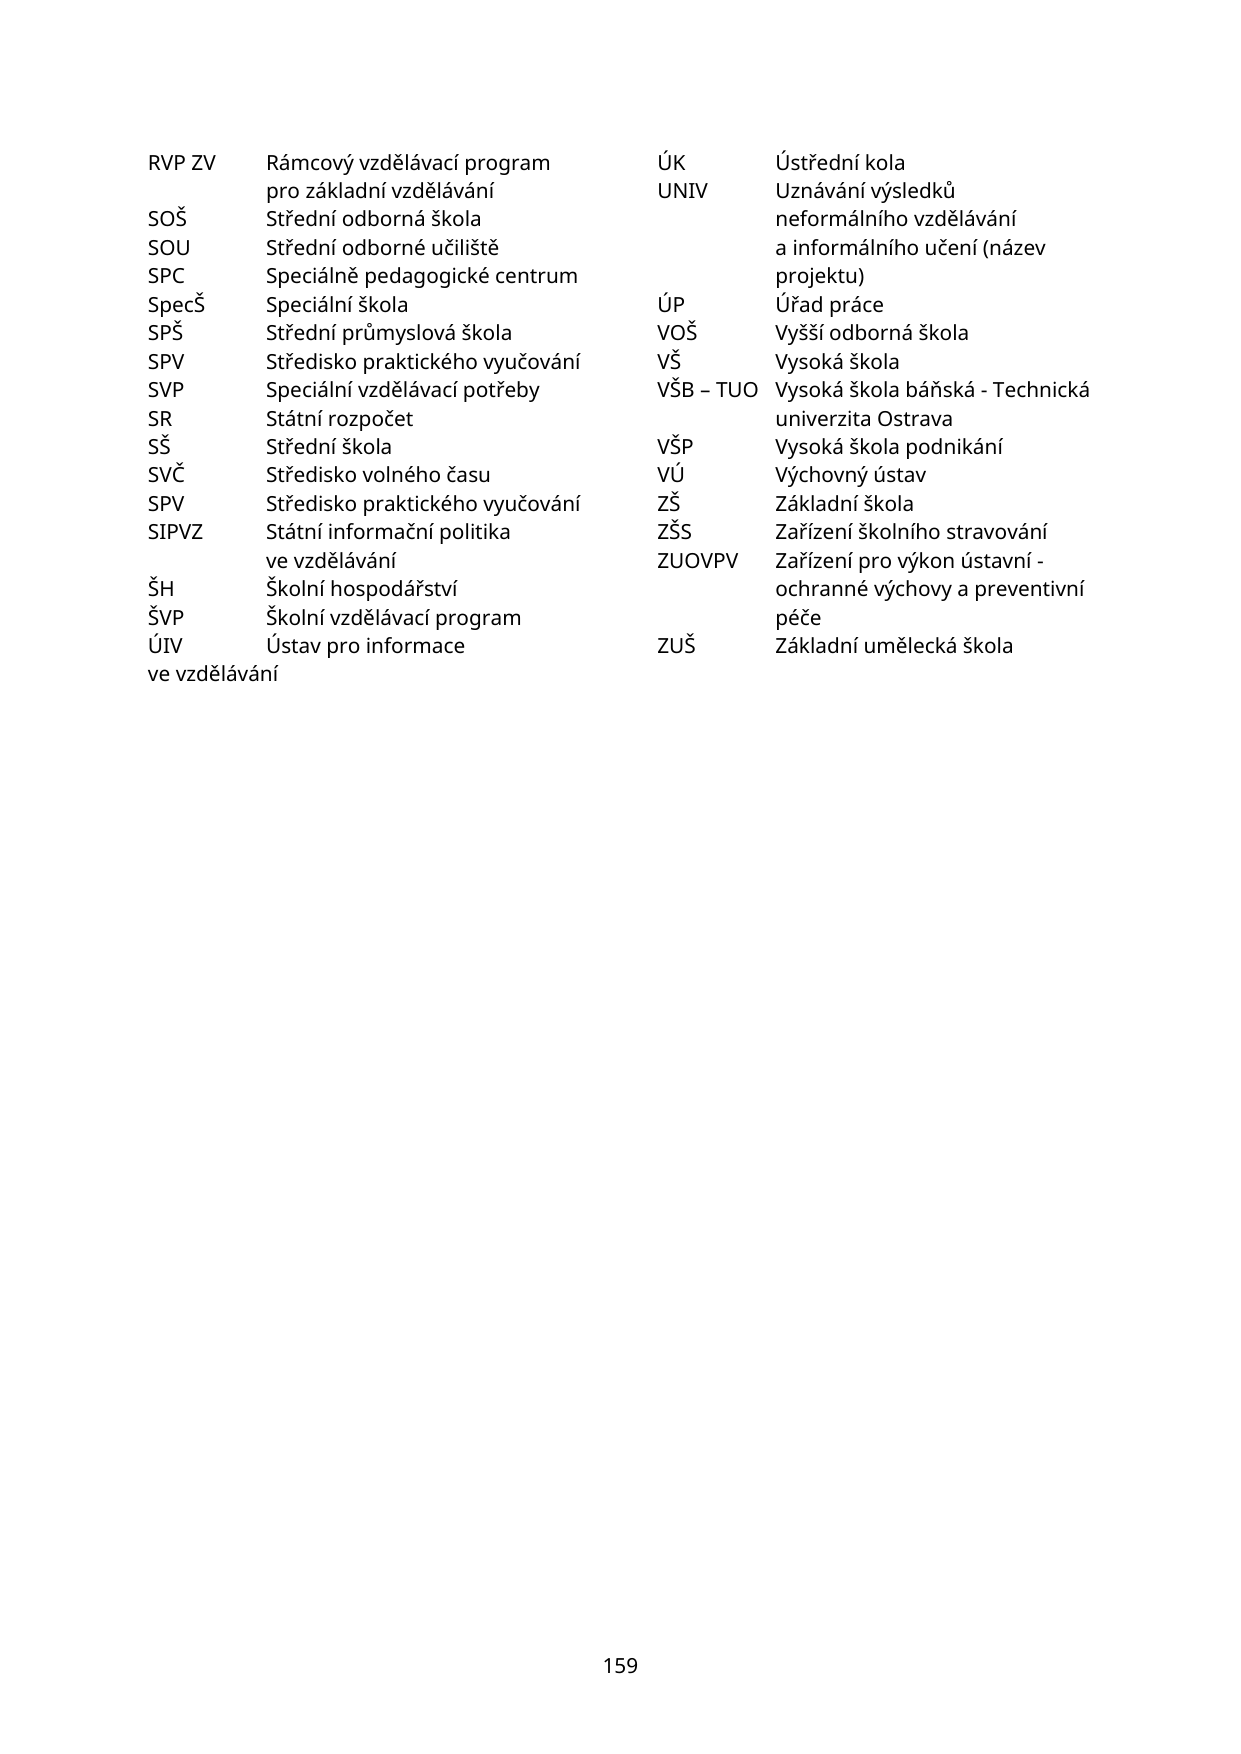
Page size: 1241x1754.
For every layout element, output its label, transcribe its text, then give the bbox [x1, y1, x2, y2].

text VÚ Výchovný ústav [657, 461, 1092, 489]
text SŠ Střední škola [148, 432, 583, 461]
text UNIV Uznávání výsledků neformálního vzdělávání a informálního učení (název projektu) [657, 176, 1092, 290]
text SPC Speciálně pedagogické centrum [148, 261, 583, 290]
text ŠH Školní hospodářství [148, 574, 583, 603]
text SpecŠ Speciální škola [148, 290, 583, 318]
text SPV Středisko praktického vyučování [148, 347, 583, 375]
text SOŠ Střední odborná škola [148, 204, 583, 233]
text ÚK Ústřední kola [657, 148, 1092, 176]
text RVP ZV Rámcový vzdělávací program pro základní vzdělávání [148, 148, 583, 204]
text VOŠ Vyšší odborná škola [657, 318, 1092, 347]
text VŠB – TUO Vysoká škola báňská - Technická univerzita Ostrava [657, 375, 1092, 432]
text VŠ Vysoká škola [657, 347, 1092, 375]
text ŠVP Školní vzdělávací program [148, 603, 583, 631]
text SPV Středisko praktického vyučování [148, 489, 583, 517]
text ZŠS Zařízení školního stravování [657, 517, 1092, 546]
text ZUOVPV Zařízení pro výkon ústavní - ochranné výchovy a preventivní péče [657, 546, 1092, 631]
text ÚP Úřad práce [657, 290, 1092, 318]
text ÚIV Ústav pro informace ve vzdělávání [148, 631, 583, 688]
text ZŠ Základní škola [657, 489, 1092, 517]
text SVP Speciální vzdělávací potřeby [148, 375, 583, 404]
text VŠP Vysoká škola podnikání [657, 432, 1092, 461]
text SOU Střední odborné učiliště [148, 233, 583, 261]
text SPŠ Střední průmyslová škola [148, 318, 583, 347]
text SR Státní rozpočet [148, 404, 583, 432]
text ZUŠ Základní umělecká škola [657, 631, 1092, 659]
text SVČ Středisko volného času [148, 461, 583, 489]
text SIPVZ Státní informační politika ve vzdělávání [148, 517, 583, 574]
